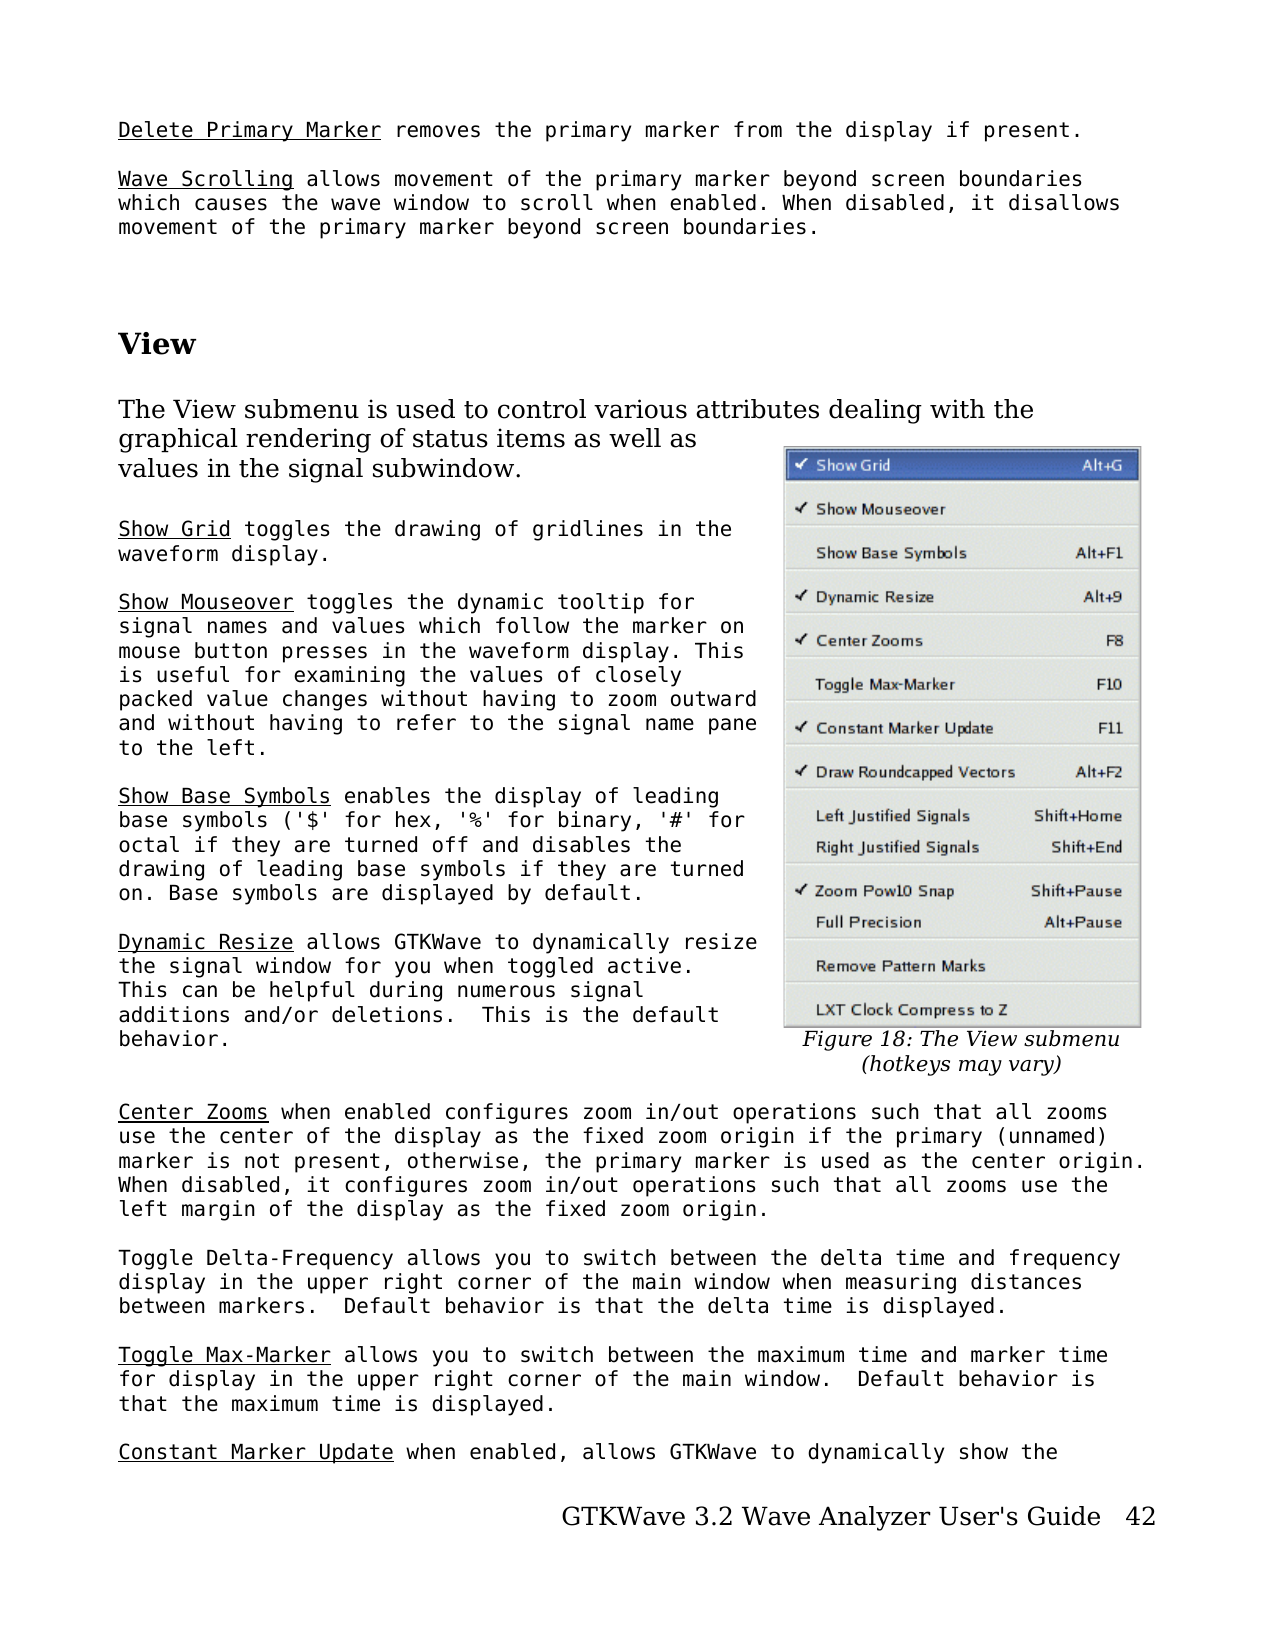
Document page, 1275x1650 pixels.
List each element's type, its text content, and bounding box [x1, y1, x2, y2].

text Toggle Max-Marker allows you to switch between the maximum time and marker time for display in the upper right corner of the main window. Default behavior is that the maximum time is displayed. [118, 1343, 1157, 1416]
text Show Mouseover toggles the dynamic tooltip for signal names and values which follow the marker on mouse button presses in the waveform display. This is useful for examining the values of closely packed value changes without having to zoom outward and without having to refer to the signal name pane to the left. [118, 590, 775, 760]
text Center Zooms when enabled configures zoom in/out operations such that all zooms use the center of the display as the fixed zoom origin if the primary (unnamed) marker is not present, otherwise, the primary marker is used as the center origin. When disabled, it configures zoom in/out operations such that all zooms use the left margin of the display as the fixed zoom origin. [118, 1100, 1157, 1222]
text Show Grid toggles the drawing of gridlines in the waveform display. [118, 517, 775, 566]
text Toggle Delta-Frequency allows you to switch between the delta time and frequency display in the upper right corner of the main window when measuring distances between markers. Default behavior is that the delta time is displayed. [118, 1246, 1157, 1319]
text Dynamic Resize allows GTKWave to dynamically resize the signal window for you when toggled active. This can be helpful during numerous signal additions and/or deletions. This is the default behavior. [118, 930, 784, 1051]
text Constant Marker Update when enabled, allows GTKWave to dynamically show the [118, 1440, 1157, 1464]
text Delete Primary Marker removes the primary marker from the display if present. [118, 118, 1157, 142]
text Wave Scrolling allows movement of the primary marker beyond screen boundaries which causes the wave window to scroll when enabled. When disabled, it disallows movement of the primary marker beyond screen boundaries. [118, 167, 1157, 239]
text Show Base Symbols enables the display of leading base symbols ('$' for hex, '%' for binary, '#' for octal if they are turned off and disables the drawing of leading base symbols if they are turned on. Base symbols are displayed by default. [118, 784, 775, 906]
picture [783, 446, 1142, 1028]
text The View submenu is used to control various attributes dealing with the graphical rendering of status items as well as values in the signal subwindow. [118, 396, 1157, 446]
text View [118, 327, 1157, 361]
text Figure 18: The View submenu (hotkeys may vary) [784, 1028, 1141, 1076]
